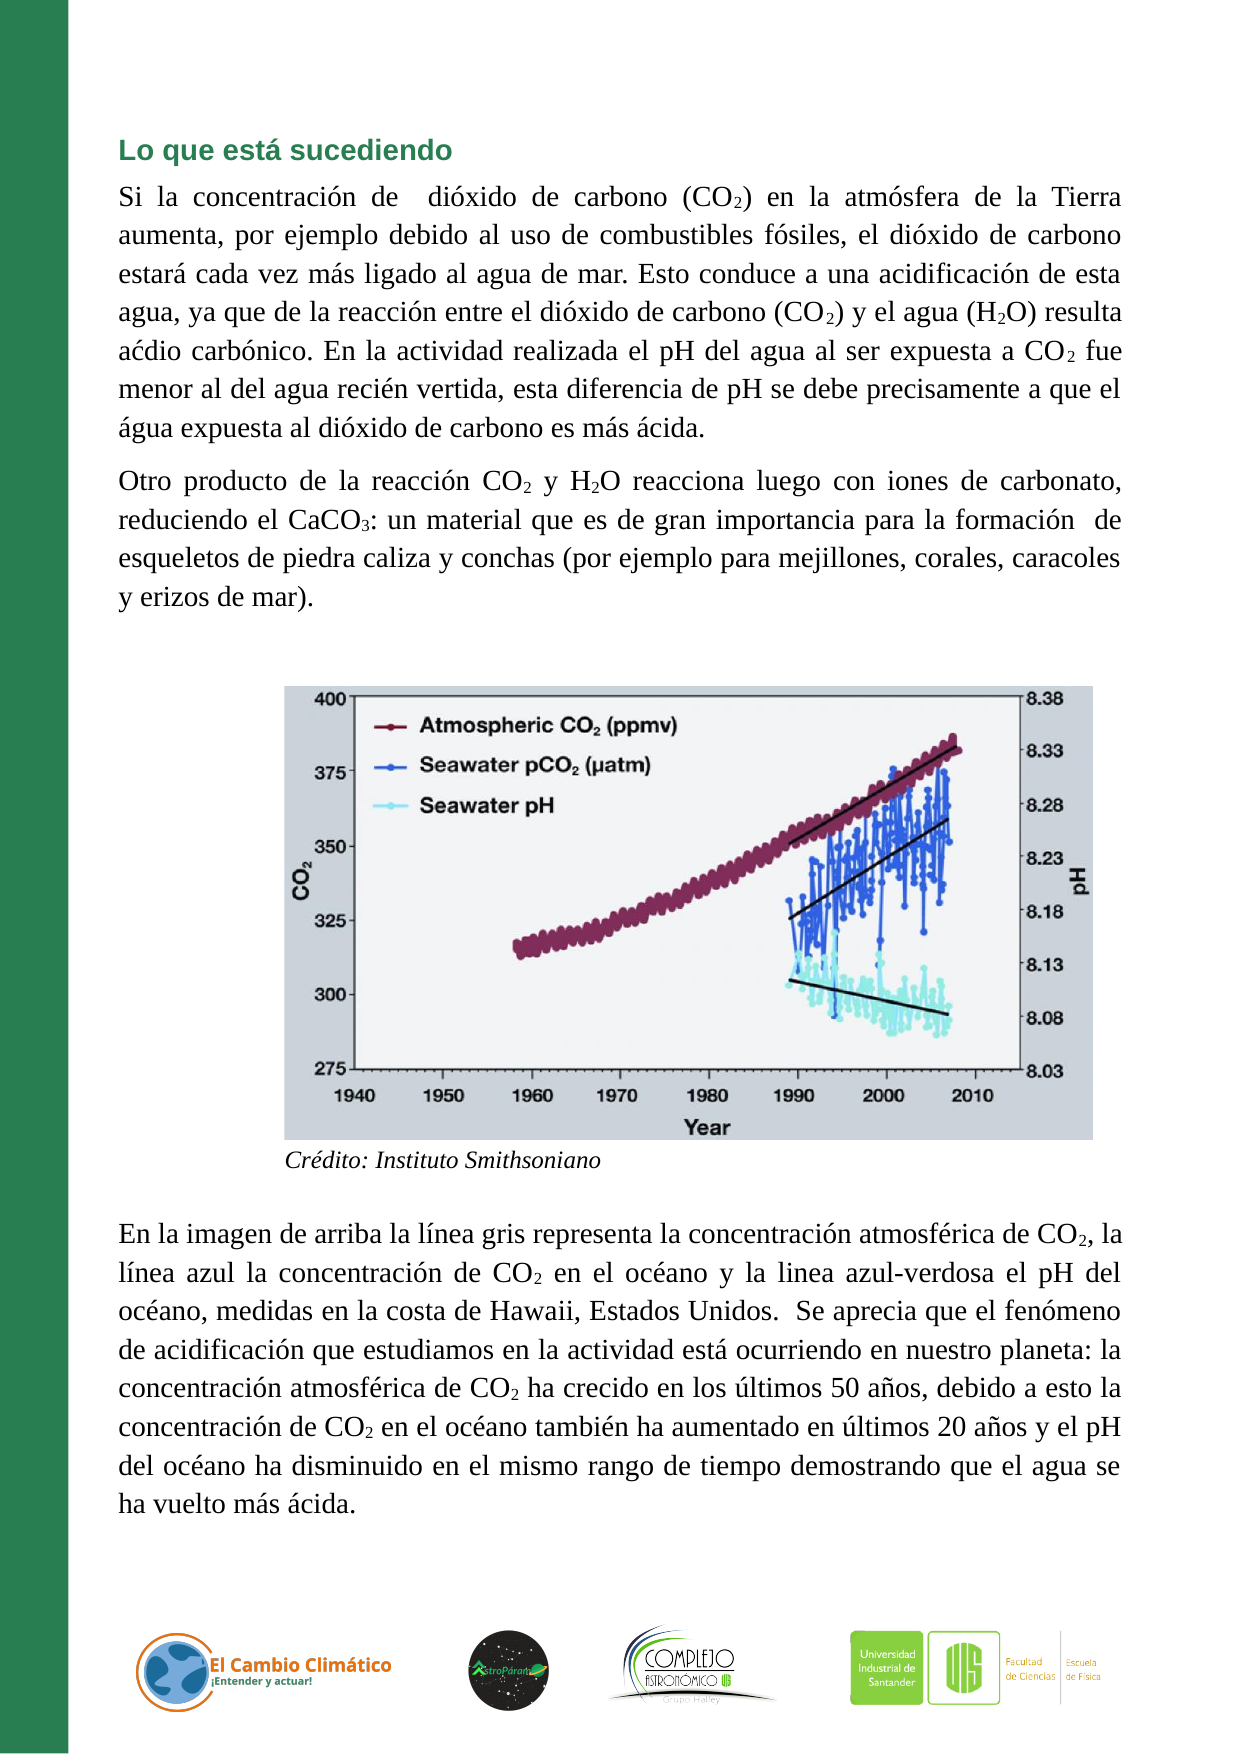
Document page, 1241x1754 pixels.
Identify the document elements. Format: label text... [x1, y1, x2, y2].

picture [136, 1633, 391, 1712]
picture [847, 1629, 1106, 1708]
picture [605, 1623, 780, 1707]
subtitle Lo que está sucediendo [118, 133, 1122, 166]
text Crédito: Instituto Smithsoniano [284, 1140, 1093, 1174]
text Otro producto de la reacción CO2 y H2O reacciona luego con iones de carbonato, reduciendo el CaCO3: un material que es de gran importancia para la formación de esqueletos de piedra caliza y conchas (por ejemplo para mejillones, corales, caracoles y erizos de mar). [118, 463, 1122, 612]
picture [467, 1629, 550, 1712]
text Si la concentración de dióxido de carbono (CO2) en la atmósfera de la Tierra aumenta, por ejemplo debido al uso de combustibles fósiles, el dióxido de carbono estará cada vez más ligado al agua de mar. Esto conduce a una acidificación de esta agua, ya que de la reacción entre el dióxido de carbono (CO2) y el agua (H2O) resulta aćdio carbónico. En la actividad realizada el pH del agua al ser expuesta a CO2 fue menor al del agua recién vertida, esta diferencia de pH se debe precisamente a que el água expuesta al dióxido de carbono es más ácida. [118, 179, 1122, 444]
picture [284, 686, 1093, 1140]
text En la imagen de arriba la línea gris representa la concentración atmosférica de CO2, la línea azul la concentración de CO2 en el océano y la linea azul-verdosa el pH del océano, medidas en la costa de Hawaii, Estados Unidos. Se aprecia que el fenómeno de acidificación que estudiamos en la actividad está ocurriendo en nuestro planeta: la concentración atmosférica de CO2 ha crecido en los últimos 50 años, debido a esto la concentración de CO2 en el océano también ha aumentado en últimos 20 años y el pH del océano ha disminuido en el mismo rango de tiempo demostrando que el agua se ha vuelto más ácida. [118, 1216, 1122, 1520]
